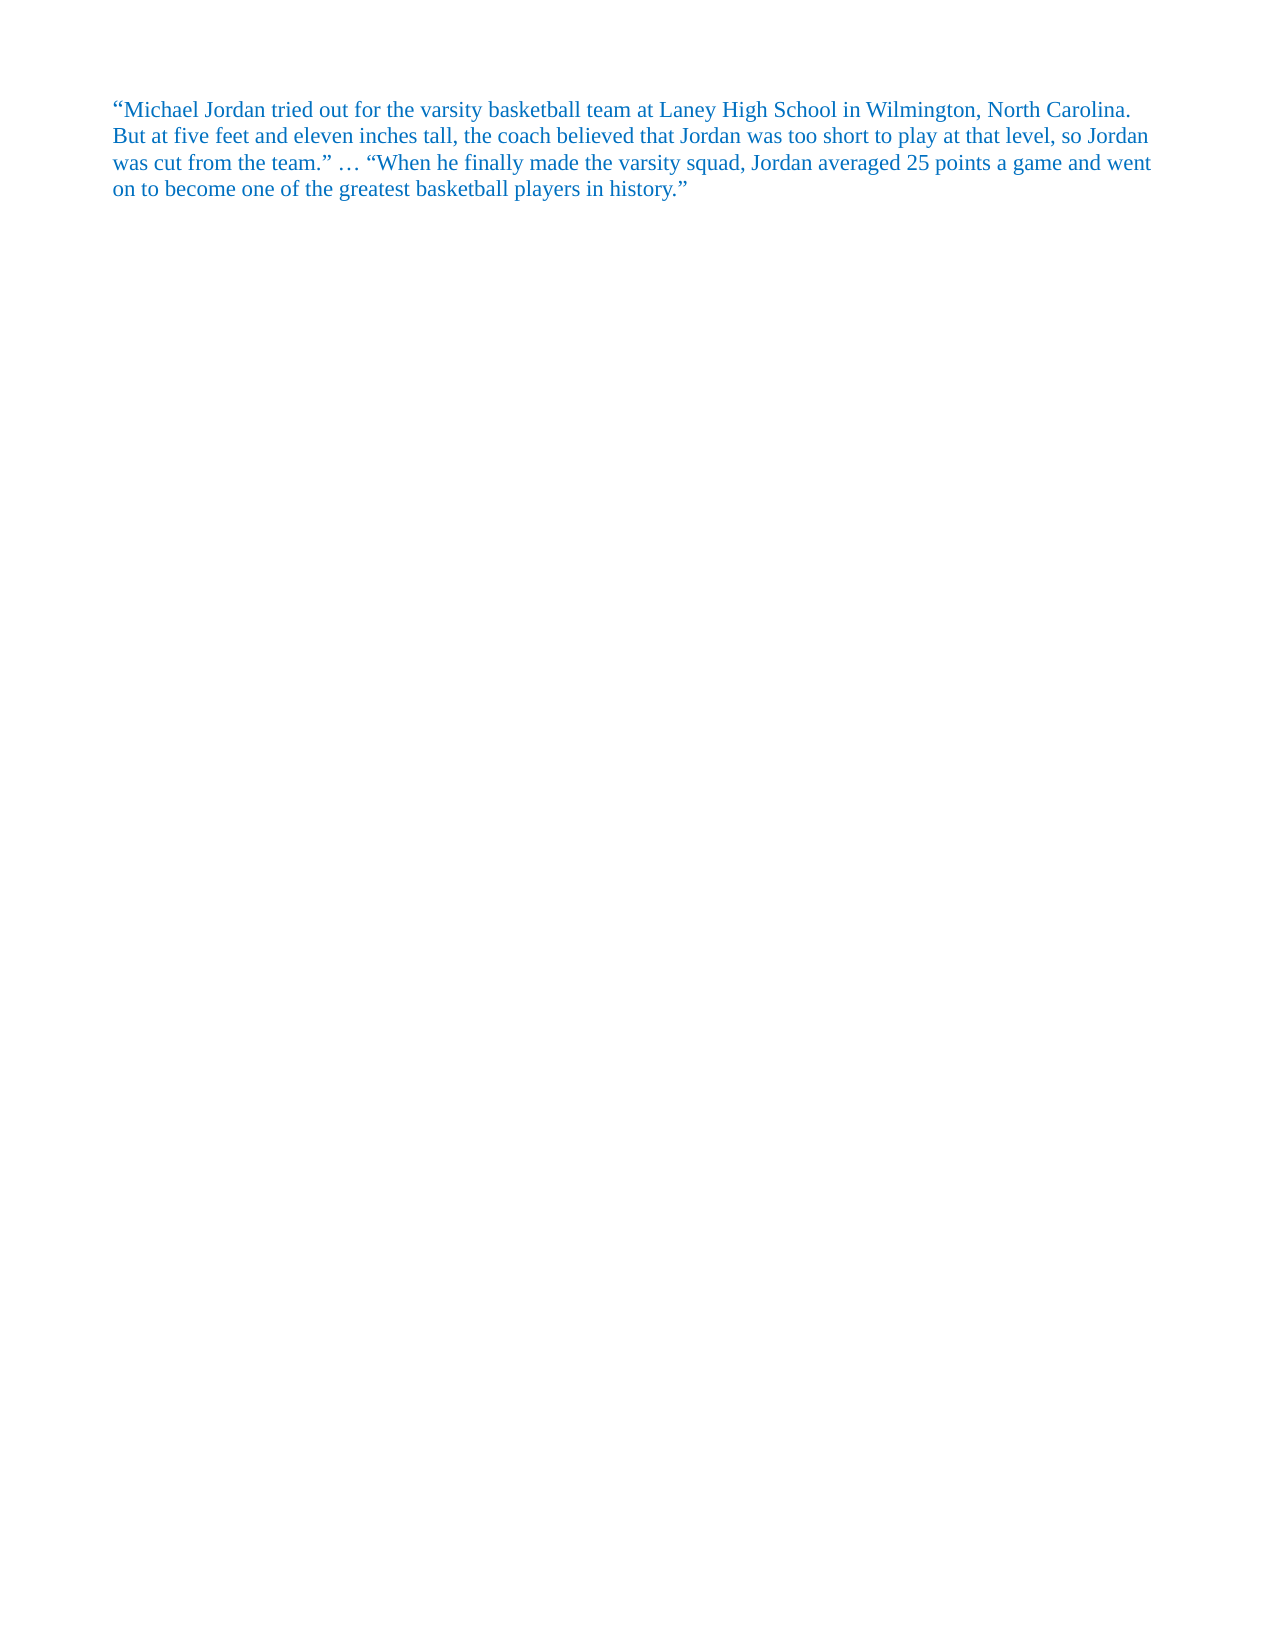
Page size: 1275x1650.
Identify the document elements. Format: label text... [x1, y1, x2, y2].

text “Michael Jordan tried out for the varsity basketball team at Laney High School in Wilmington, North Carolina. But at five feet and eleven inches tall, the coach believed that Jordan was too short to play at that level, so Jordan was cut from the team.” … “When he finally made the varsity squad, Jordan averaged 25 points a game and went on to become one of the greatest basketball players in history.” [112, 94, 1162, 202]
